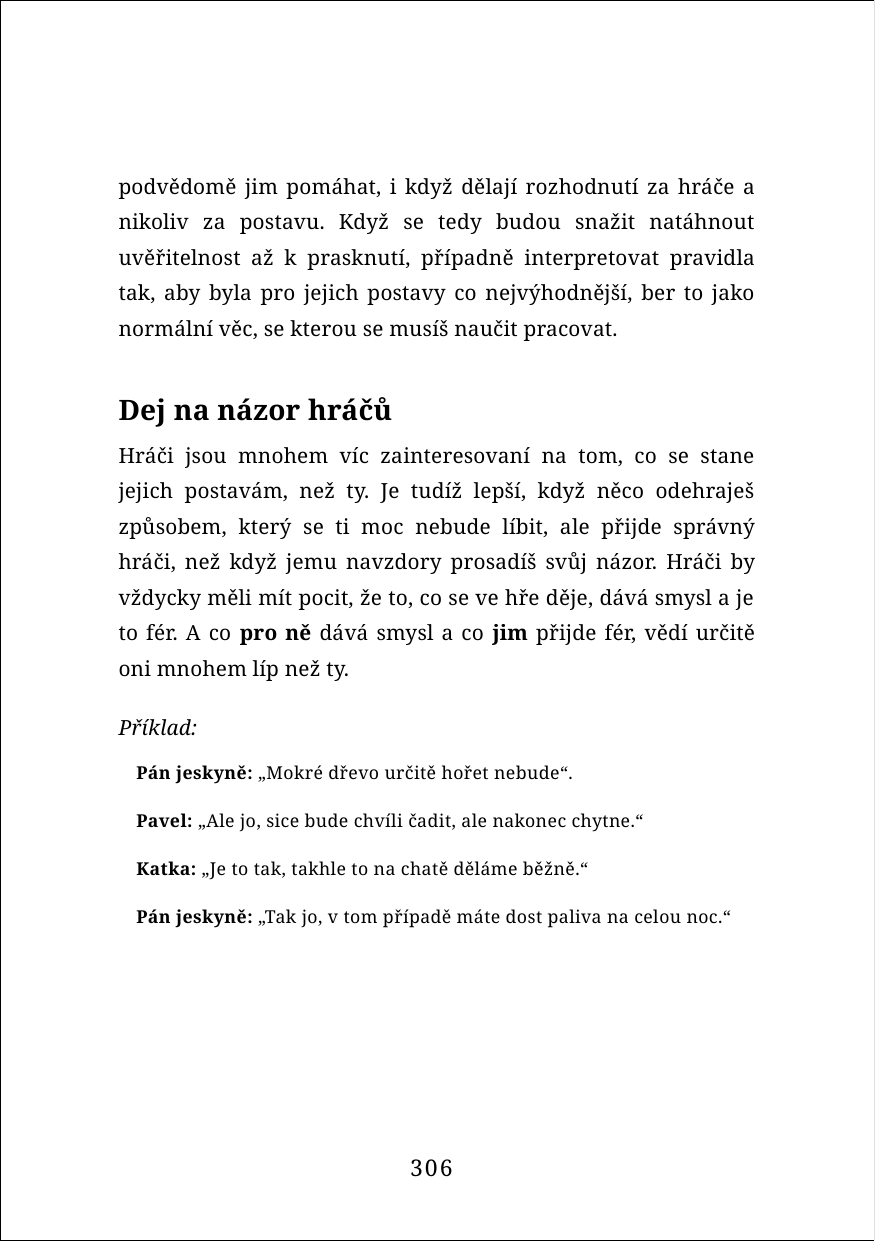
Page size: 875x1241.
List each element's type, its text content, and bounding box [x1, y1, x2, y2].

text Hráči jsou mnohem víc zainteresovaní na tom, co se stane jejich postavám, než ty. Je tudíž lepší, když něco odehraješ způsobem, který se ti moc nebude líbit, ale přijde správný hráči, než když jemu navzdory prosadíš svůj názor. Hráči by vždycky měli mít pocit, že to, co se ve hře děje, dává smysl a je to fér. A co pro ně dává smysl a co jim přijde fér, vědí určitě oni mnohem líp než ty. [118, 441, 756, 682]
text Katka: „Je to tak, takhle to na chatě děláme běžně.“ [136, 856, 756, 880]
subtitle Dej na názor hráčů [118, 391, 756, 429]
text podvědomě jim pomáhat, i když dělají rozhodnutí za hráče a nikoliv za postavu. Když se tedy budou snažit natáhnout uvěřitelnost až k prasknutí, případně interpretovat pravidla tak, aby byla pro jejich postavy co nejvýhodnější, ber to jako normální věc, se kterou se musíš naučit pracovat. [118, 172, 756, 342]
text Pán jeskyně: „Tak jo, v tom případě máte dost paliva na celou noc.“ [136, 904, 756, 928]
text Pavel: „Ale jo, sice bude chvíli čadit, ale nakonec chytne.“ [136, 808, 756, 832]
text Příklad: [118, 713, 756, 742]
text Pán jeskyně: „Mokré dřevo určitě hořet nebude“. [136, 760, 756, 784]
